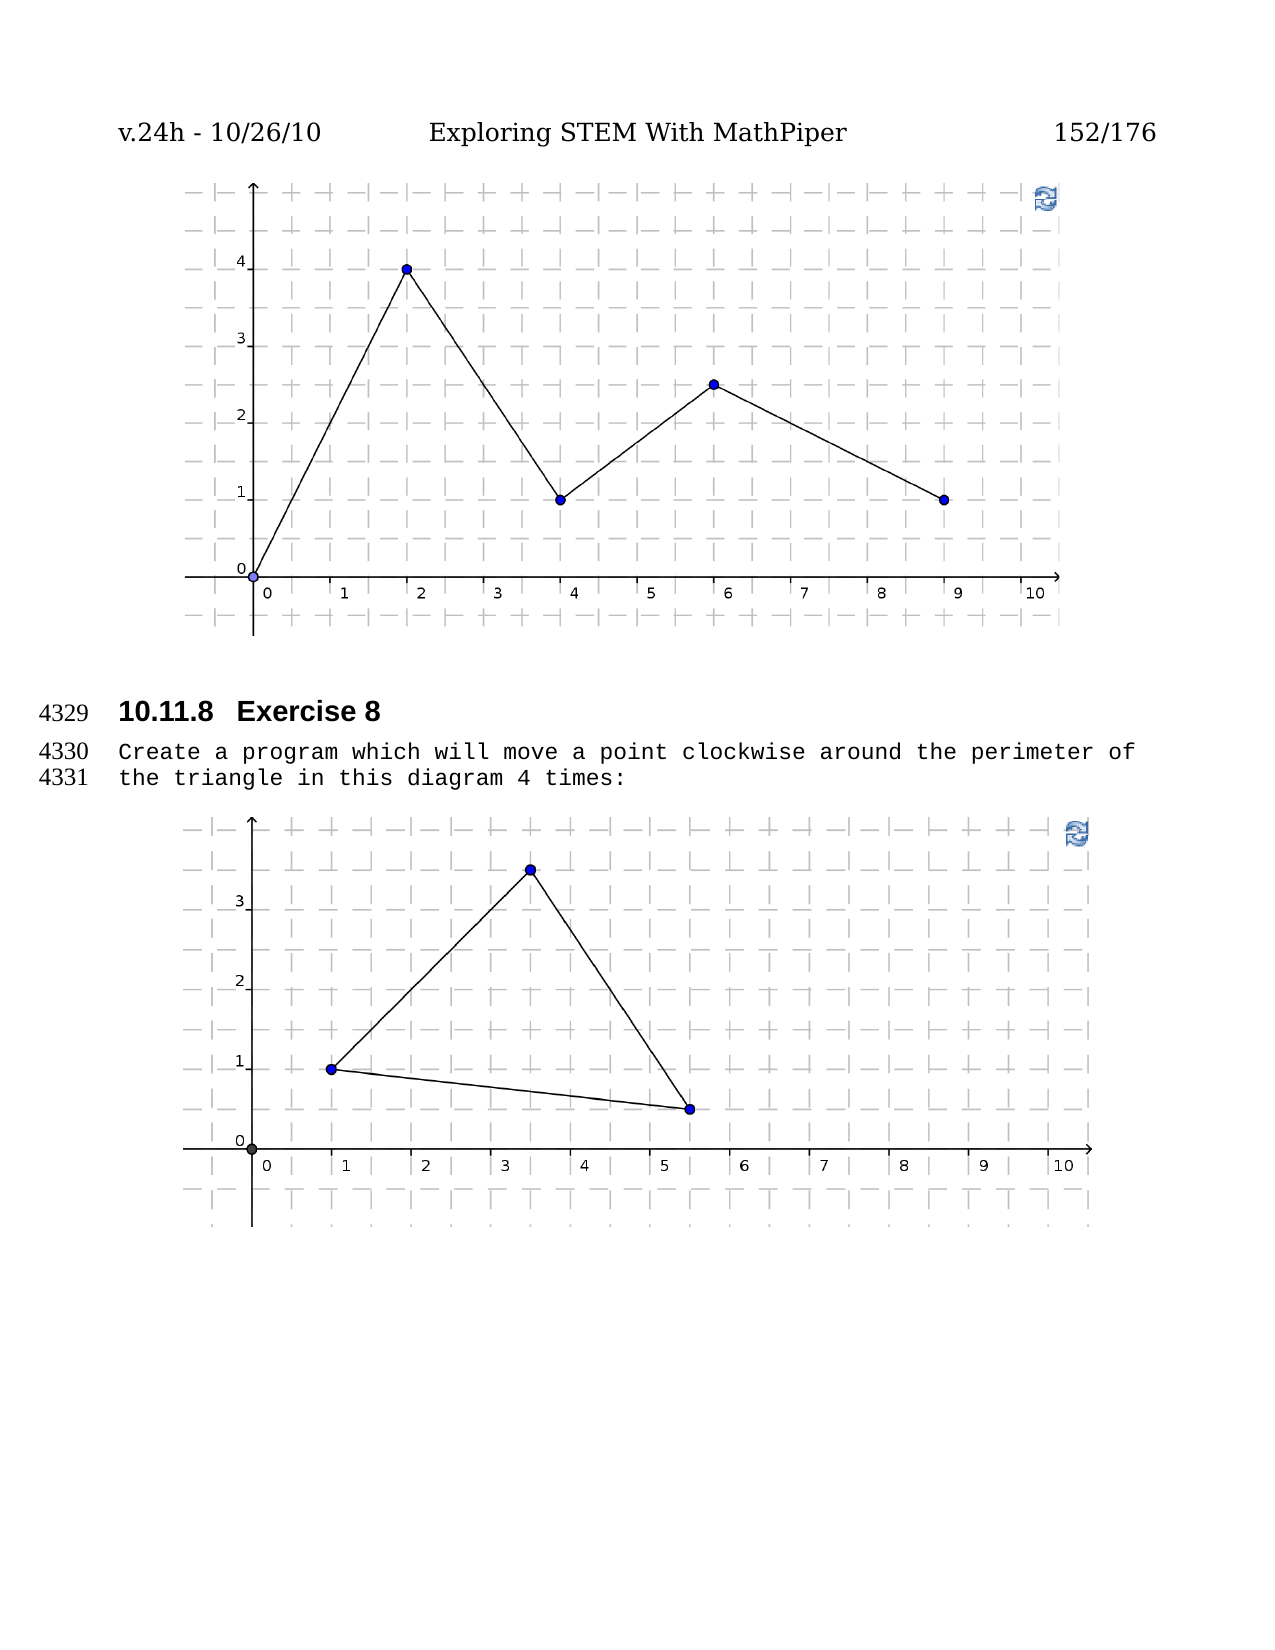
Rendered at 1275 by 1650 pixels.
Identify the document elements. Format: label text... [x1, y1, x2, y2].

text Create a program which will move a point clockwise around the perimeter of the triangle in this diagram 4 times: [118, 740, 1157, 792]
subtitle Exercise 8 [118, 694, 1157, 728]
picture [183, 817, 1092, 1227]
picture [184, 183, 1060, 636]
